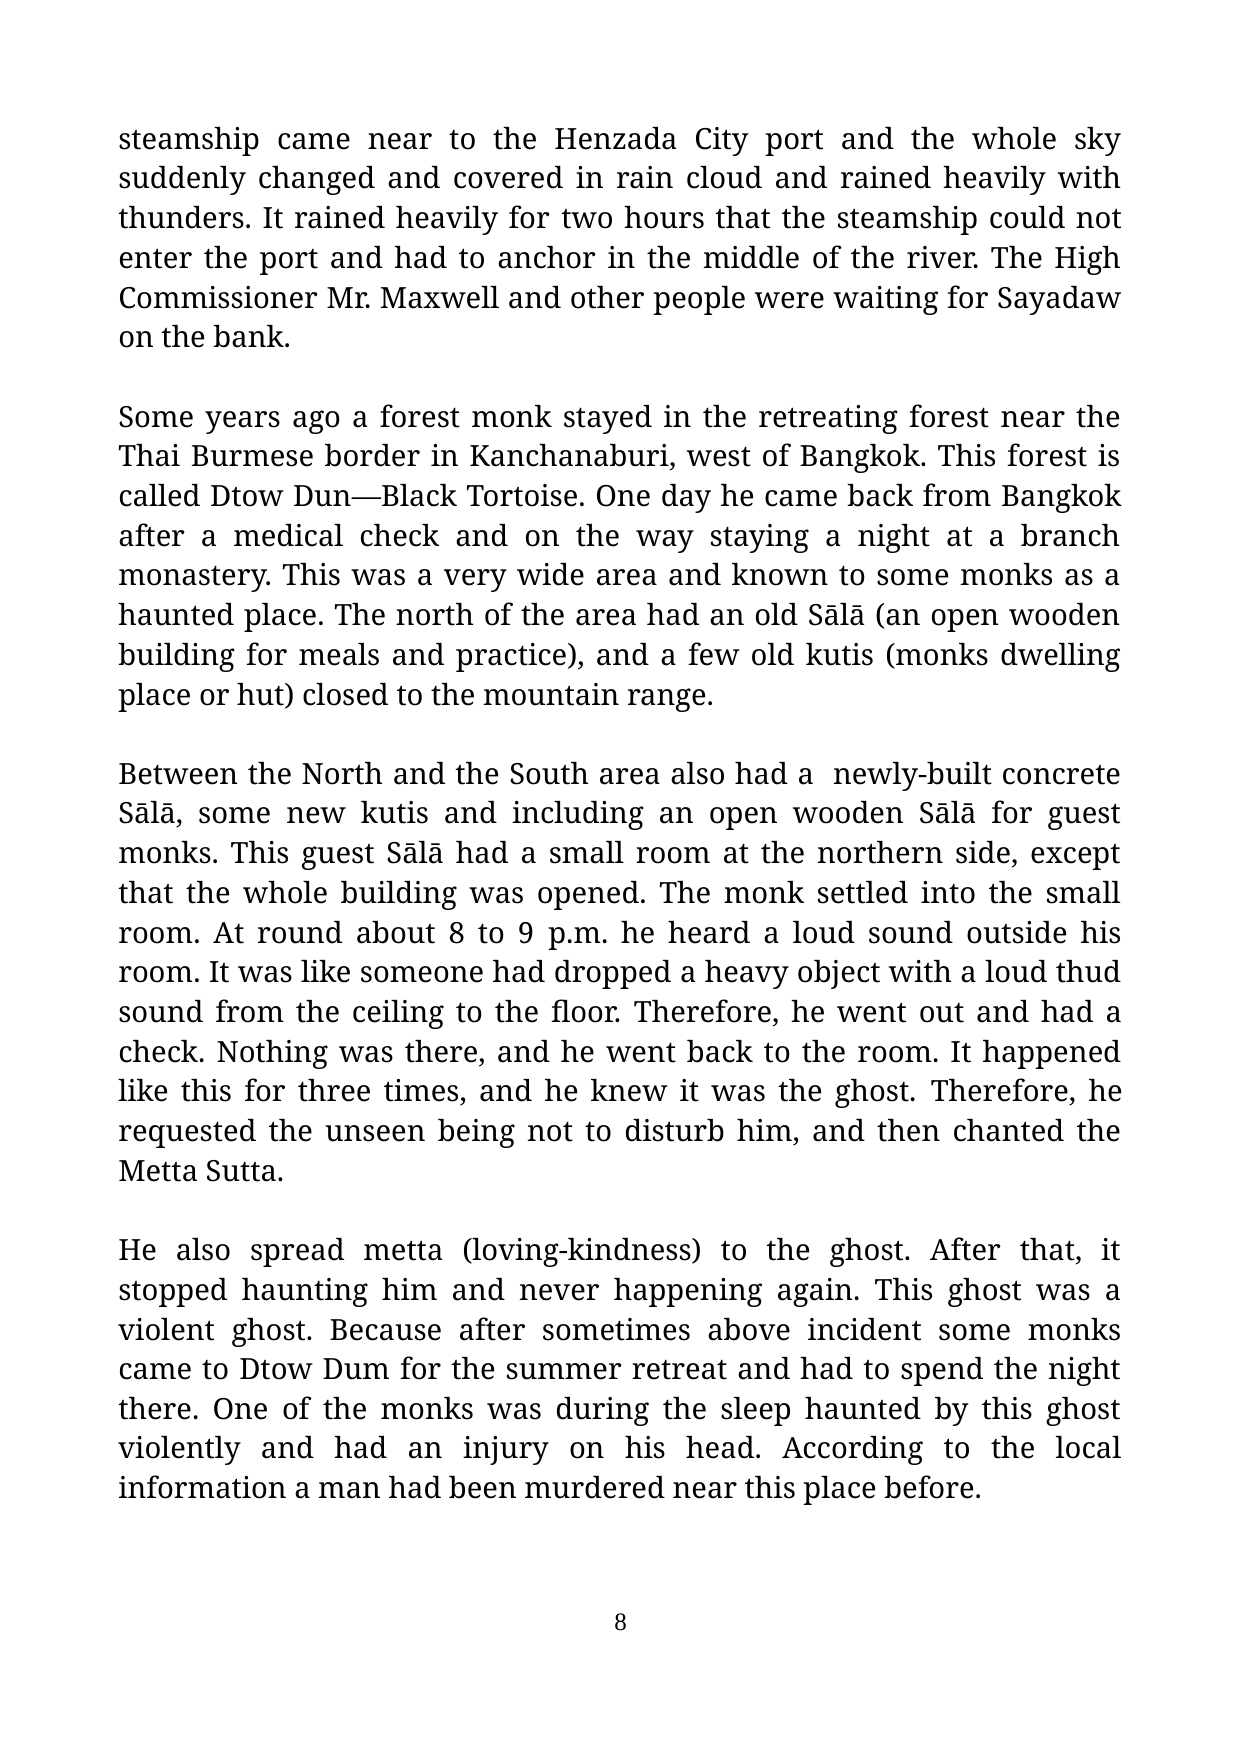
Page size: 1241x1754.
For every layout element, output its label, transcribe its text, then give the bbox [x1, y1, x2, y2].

text steamship came near to the Henzada City port and the whole sky suddenly changed and covered in rain cloud and rained heavily with thunders. It rained heavily for two hours that the steamship could not enter the port and had to anchor in the middle of the river. The High Commissioner Mr. Maxwell and other people were waiting for Sayadaw on the bank. Some years ago a forest monk stayed in the retreating forest near the Thai Burmese border in Kanchanaburi, west of Bangkok. This forest is called Dtow Dun—Black Tortoise. One day he came back from Bangkok after a medical check and on the way staying a night at a branch monastery. This was a very wide area and known to some monks as a haunted place. The north of the area had an old Sālā (an open wooden building for meals and practice), and a few old kutis (monks dwelling place or hut) closed to the mountain range. Between the North and the South area also had a newly-built concrete Sālā, some new kutis and including an open wooden Sālā for guest monks. This guest Sālā had a small room at the northern side, except that the whole building was opened. The monk settled into the small room. At round about 8 to 9 p.m. he heard a loud sound outside his room. It was like someone had dropped a heavy object with a loud thud sound from the ceiling to the floor. Therefore, he went out and had a check. Nothing was there, and he went back to the room. It happened like this for three times, and he knew it was the ghost. Therefore, he requested the unseen being not to disturb him, and then chanted the Metta Sutta. He also spread metta (loving-kindness) to the ghost. After that, it stopped haunting him and never happening again. This ghost was a violent ghost. Because after sometimes above incident some monks came to Dtow Dum for the summer retreat and had to spend the night there. One of the monks was during the sleep haunted by this ghost violently and had an injury on his head. According to the local information a man had been murdered near this place before. [118, 118, 1122, 1547]
